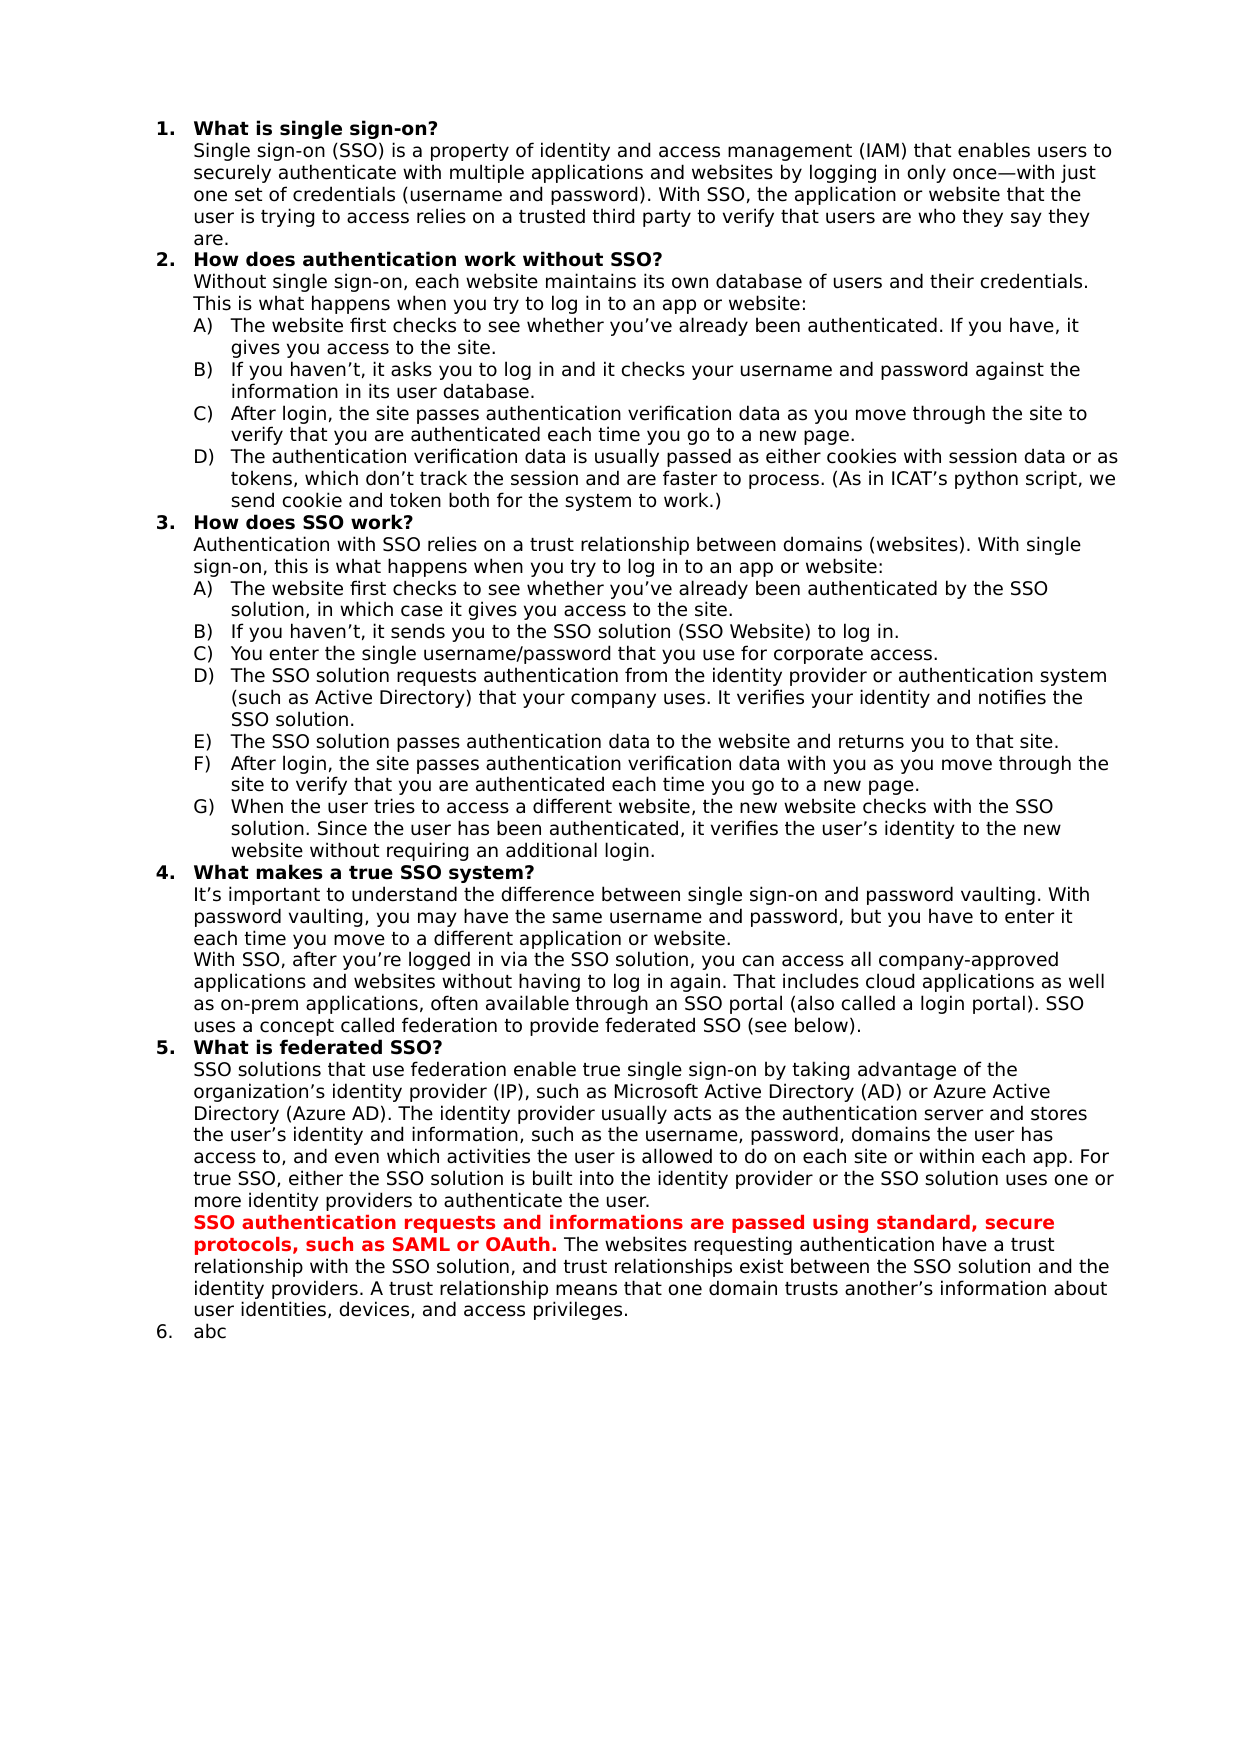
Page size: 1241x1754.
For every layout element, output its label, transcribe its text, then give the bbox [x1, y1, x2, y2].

list Authentication with SSO relies on a trust relationship between domains (websites). With single sign-on, this is what happens when you try to log in to an app or website: [156, 534, 1122, 577]
list The SSO solution passes authentication data to the website and returns you to that site. [193, 731, 1122, 752]
list What makes a true SSO system? [156, 862, 1122, 884]
list You enter the single username/password that you use for corporate access. [193, 643, 1122, 665]
list If you haven’t, it sends you to the SSO solution (SSO Website) to log in. [193, 621, 1122, 643]
list Single sign-on (SSO) is a property of identity and access management (IAM) that enables users to securely authenticate with multiple applications and websites by logging in only once—with just one set of credentials (username and password). With SSO, the application or website that the user is trying to access relies on a trusted third party to verify that users are who they say they are. [156, 140, 1122, 249]
list What is federated SSO? [156, 1037, 1122, 1059]
list How does SSO work? [156, 512, 1122, 534]
list Without single sign-on, each website maintains its own database of users and their credentials. This is what happens when you try to log in to an app or website: [156, 271, 1122, 315]
list How does authentication work without SSO? [156, 249, 1122, 271]
list If you haven’t, it asks you to log in and it checks your username and password against the information in its user database. [193, 359, 1122, 402]
list SSO solutions that use federation enable true single sign-on by taking advantage of the organization’s identity provider (IP), such as Microsoft Active Directory (AD) or Azure Active Directory (Azure AD). The identity provider usually acts as the authentication server and stores the user’s identity and information, such as the username, password, domains the user has access to, and even which activities the user is allowed to do on each site or within each app. For true SSO, either the SSO solution is built into the identity provider or the SSO solution uses one or more identity providers to authenticate the user. [156, 1059, 1122, 1212]
list It’s important to understand the difference between single sign-on and password vaulting. With password vaulting, you may have the same username and password, but you have to enter it each time you move to a different application or website. [156, 884, 1122, 949]
list The website first checks to see whether you’ve already been authenticated. If you have, it gives you access to the site. [193, 315, 1122, 359]
list After login, the site passes authentication verification data with you as you move through the site to verify that you are authenticated each time you go to a new page. [193, 752, 1122, 796]
list With SSO, after you’re logged in via the SSO solution, you can access all company-approved applications and websites without having to log in again. That includes cloud applications as well as on-prem applications, often available through an SSO portal (also called a login portal). SSO uses a concept called federation to provide federated SSO (see below). [156, 949, 1122, 1037]
list SSO authentication requests and informations are passed using standard, secure protocols, such as SAML or OAuth. The websites requesting authentication have a trust relationship with the SSO solution, and trust relationships exist between the SSO solution and the identity providers. A trust relationship means that one domain trusts another’s information about user identities, devices, and access privileges. [156, 1212, 1122, 1321]
list The authentication verification data is usually passed as either cookies with session data or as tokens, which don’t track the session and are faster to process. (As in ICAT’s python script, we send cookie and token both for the system to work.) [193, 446, 1122, 512]
list After login, the site passes authentication verification data as you move through the site to verify that you are authenticated each time you go to a new page. [193, 402, 1122, 446]
list When the user tries to access a different website, the new website checks with the SSO solution. Since the user has been authenticated, it verifies the user’s identity to the new website without requiring an additional login. [193, 796, 1122, 862]
list The website first checks to see whether you’ve already been authenticated by the SSO solution, in which case it gives you access to the site. [193, 577, 1122, 621]
list abc [156, 1321, 1122, 1343]
list What is single sign-on? [156, 118, 1122, 140]
list The SSO solution requests authentication from the identity provider or authentication system (such as Active Directory) that your company uses. It verifies your identity and notifies the SSO solution. [193, 665, 1122, 731]
